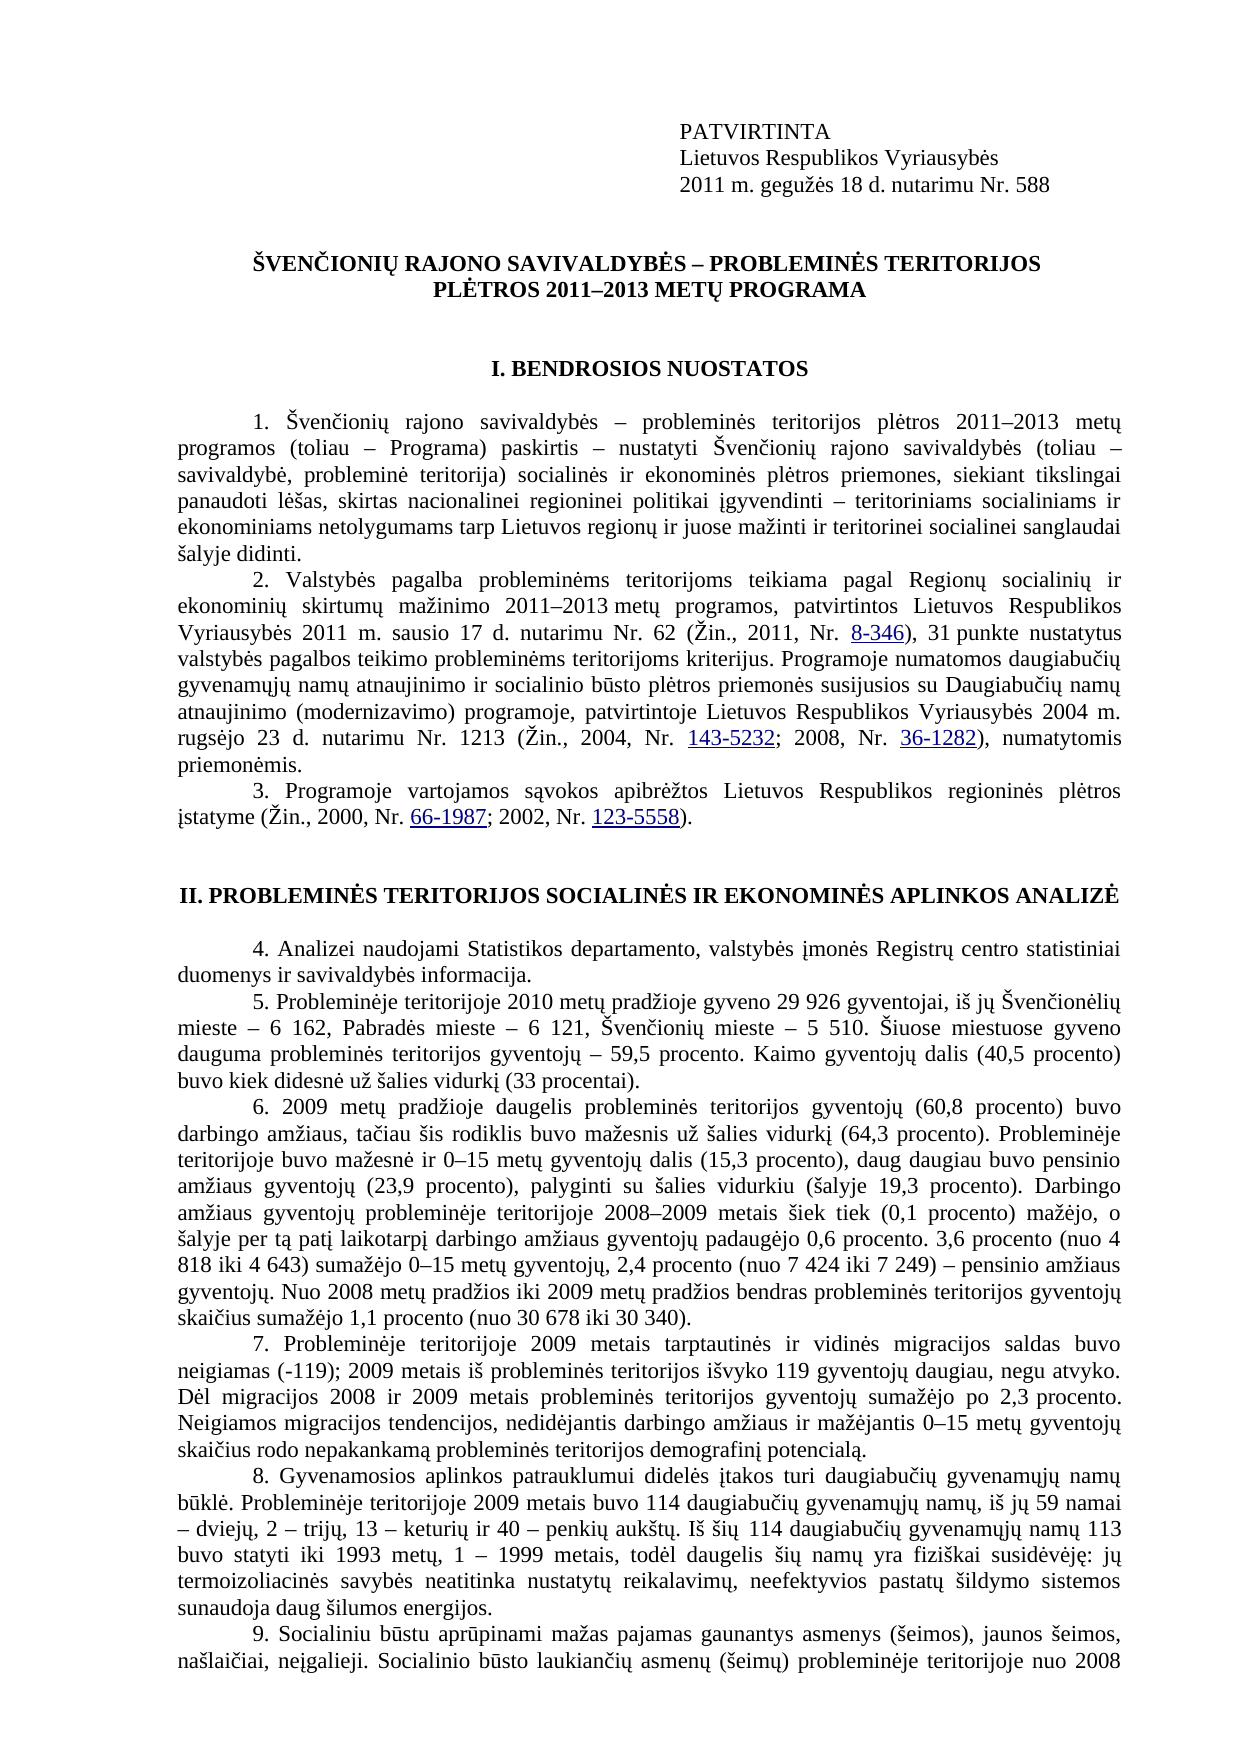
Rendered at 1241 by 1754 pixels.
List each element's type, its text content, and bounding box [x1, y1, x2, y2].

text 1. Švenčionių rajono savivaldybės – probleminės teritorijos plėtros 2011–2013 metų programos (toliau – Programa) paskirtis – nustatyti Švenčionių rajono savivaldybės (toliau – savivaldybė, probleminė teritorija) socialinės ir ekonominės plėtros priemones, siekiant tikslingai panaudoti lėšas, skirtas nacionalinei regioninei politikai įgyvendinti – teritoriniams socialiniams ir ekonominiams netolygumams tarp Lietuvos regionų ir juose mažinti ir teritorinei socialinei sanglaudai šalyje didinti. [177, 408, 1122, 566]
subtitle PLĖTROS 2011–2013 METŲ PROGRAMA [177, 276, 1122, 303]
subtitle II. Probleminės teritorijos socialinės ir ekonominės aplinkos analizė [177, 882, 1122, 909]
subtitle ŠVENČIONIŲ RAJONO SAVIVALDYBĖS – PROBLEMINĖS TERITORIJOS [177, 250, 1122, 276]
text Patvirtinta Lietuvos Respublikos Vyriausybės 2011 m. gegužės 18 d. nutarimu Nr. 588 [679, 118, 1122, 197]
text 5. Probleminėje teritorijoje 2010 metų pradžioje gyveno 29 926 gyventojai, iš jų Švenčionėlių mieste – 6 162, Pabradės mieste – 6 121, Švenčionių mieste – 5 510. Šiuose miestuose gyveno dauguma probleminės teritorijos gyventojų – 59,5 procento. Kaimo gyventojų dalis (40,5 procento) buvo kiek didesnė už šalies vidurkį (33 procentai). [177, 988, 1122, 1093]
text 4. Analizei naudojami Statistikos departamento, valstybės įmonės Registrų centro statistiniai duomenys ir savivaldybės informacija. [177, 935, 1122, 988]
text 7. Probleminėje teritorijoje 2009 metais tarptautinės ir vidinės migracijos saldas buvo neigiamas (-119); 2009 metais iš probleminės teritorijos išvyko 119 gyventojų daugiau, negu atvyko. Dėl migracijos 2008 ir 2009 metais probleminės teritorijos gyventojų sumažėjo po 2,3 procento. Neigiamos migracijos tendencijos, nedidėjantis darbingo amžiaus ir mažėjantis 0–15 metų gyventojų skaičius rodo nepakankamą probleminės teritorijos demografinį potencialą. [177, 1330, 1122, 1462]
text 8. Gyvenamosios aplinkos patrauklumui didelės įtakos turi daugiabučių gyvenamųjų namų būklė. Probleminėje teritorijoje 2009 metais buvo 114 daugiabučių gyvenamųjų namų, iš jų 59 namai – dviejų, 2 – trijų, 13 – keturių ir 40 – penkių aukštų. Iš šių 114 daugiabučių gyvenamųjų namų 113 buvo statyti iki 1993 metų, 1 – 1999 metais, todėl daugelis šių namų yra fiziškai susidėvėję: jų termoizoliacinės savybės neatitinka nustatytų reikalavimų, neefektyvios pastatų šildymo sistemos sunaudoja daug šilumos energijos. [177, 1462, 1122, 1620]
text 9. Socialiniu būstu aprūpinami mažas pajamas gaunantys asmenys (šeimos), jaunos šeimos, našlaičiai, neįgalieji. Socialinio būsto laukiančių asmenų (šeimų) probleminėje teritorijoje nuo 2008 [177, 1620, 1122, 1673]
text 2. Valstybės pagalba probleminėms teritorijoms teikiama pagal Regionų socialinių ir ekonominių skirtumų mažinimo 2011–2013 metų programos, patvirtintos Lietuvos Respublikos Vyriausybės 2011 m. sausio 17 d. nutarimu Nr. 62 (Žin., 2011, Nr. 8-346), 31 punkte nustatytus valstybės pagalbos teikimo probleminėms teritorijoms kriterijus. Programoje numatomos daugiabučių gyvenamųjų namų atnaujinimo ir socialinio būsto plėtros priemonės susijusios su Daugiabučių namų atnaujinimo (modernizavimo) programoje, patvirtintoje Lietuvos Respublikos Vyriausybės 2004 m. rugsėjo 23 d. nutarimu Nr. 1213 (Žin., 2004, Nr. 143-5232; 2008, Nr. 36-1282), numatytomis priemonėmis. [177, 566, 1122, 777]
text 6. 2009 metų pradžioje daugelis probleminės teritorijos gyventojų (60,8 procento) buvo darbingo amžiaus, tačiau šis rodiklis buvo mažesnis už šalies vidurkį (64,3 procento). Probleminėje teritorijoje buvo mažesnė ir 0–15 metų gyventojų dalis (15,3 procento), daug daugiau buvo pensinio amžiaus gyventojų (23,9 procento), palyginti su šalies vidurkiu (šalyje 19,3 procento). Darbingo amžiaus gyventojų probleminėje teritorijoje 2008–2009 metais šiek tiek (0,1 procento) mažėjo, o šalyje per tą patį laikotarpį darbingo amžiaus gyventojų padaugėjo 0,6 procento. 3,6 procento (nuo 4 818 iki 4 643) sumažėjo 0–15 metų gyventojų, 2,4 procento (nuo 7 424 iki 7 249) – pensinio amžiaus gyventojų. Nuo 2008 metų pradžios iki 2009 metų pradžios bendras probleminės teritorijos gyventojų skaičius sumažėjo 1,1 procento (nuo 30 678 iki 30 340). [177, 1093, 1122, 1330]
text 3. Programoje vartojamos sąvokos apibrėžtos Lietuvos Respublikos regioninės plėtros įstatyme (Žin., 2000, Nr. 66-1987; 2002, Nr. 123-5558). [177, 777, 1122, 830]
subtitle I. BENDROSIOS NUOSTATOS [177, 355, 1122, 382]
